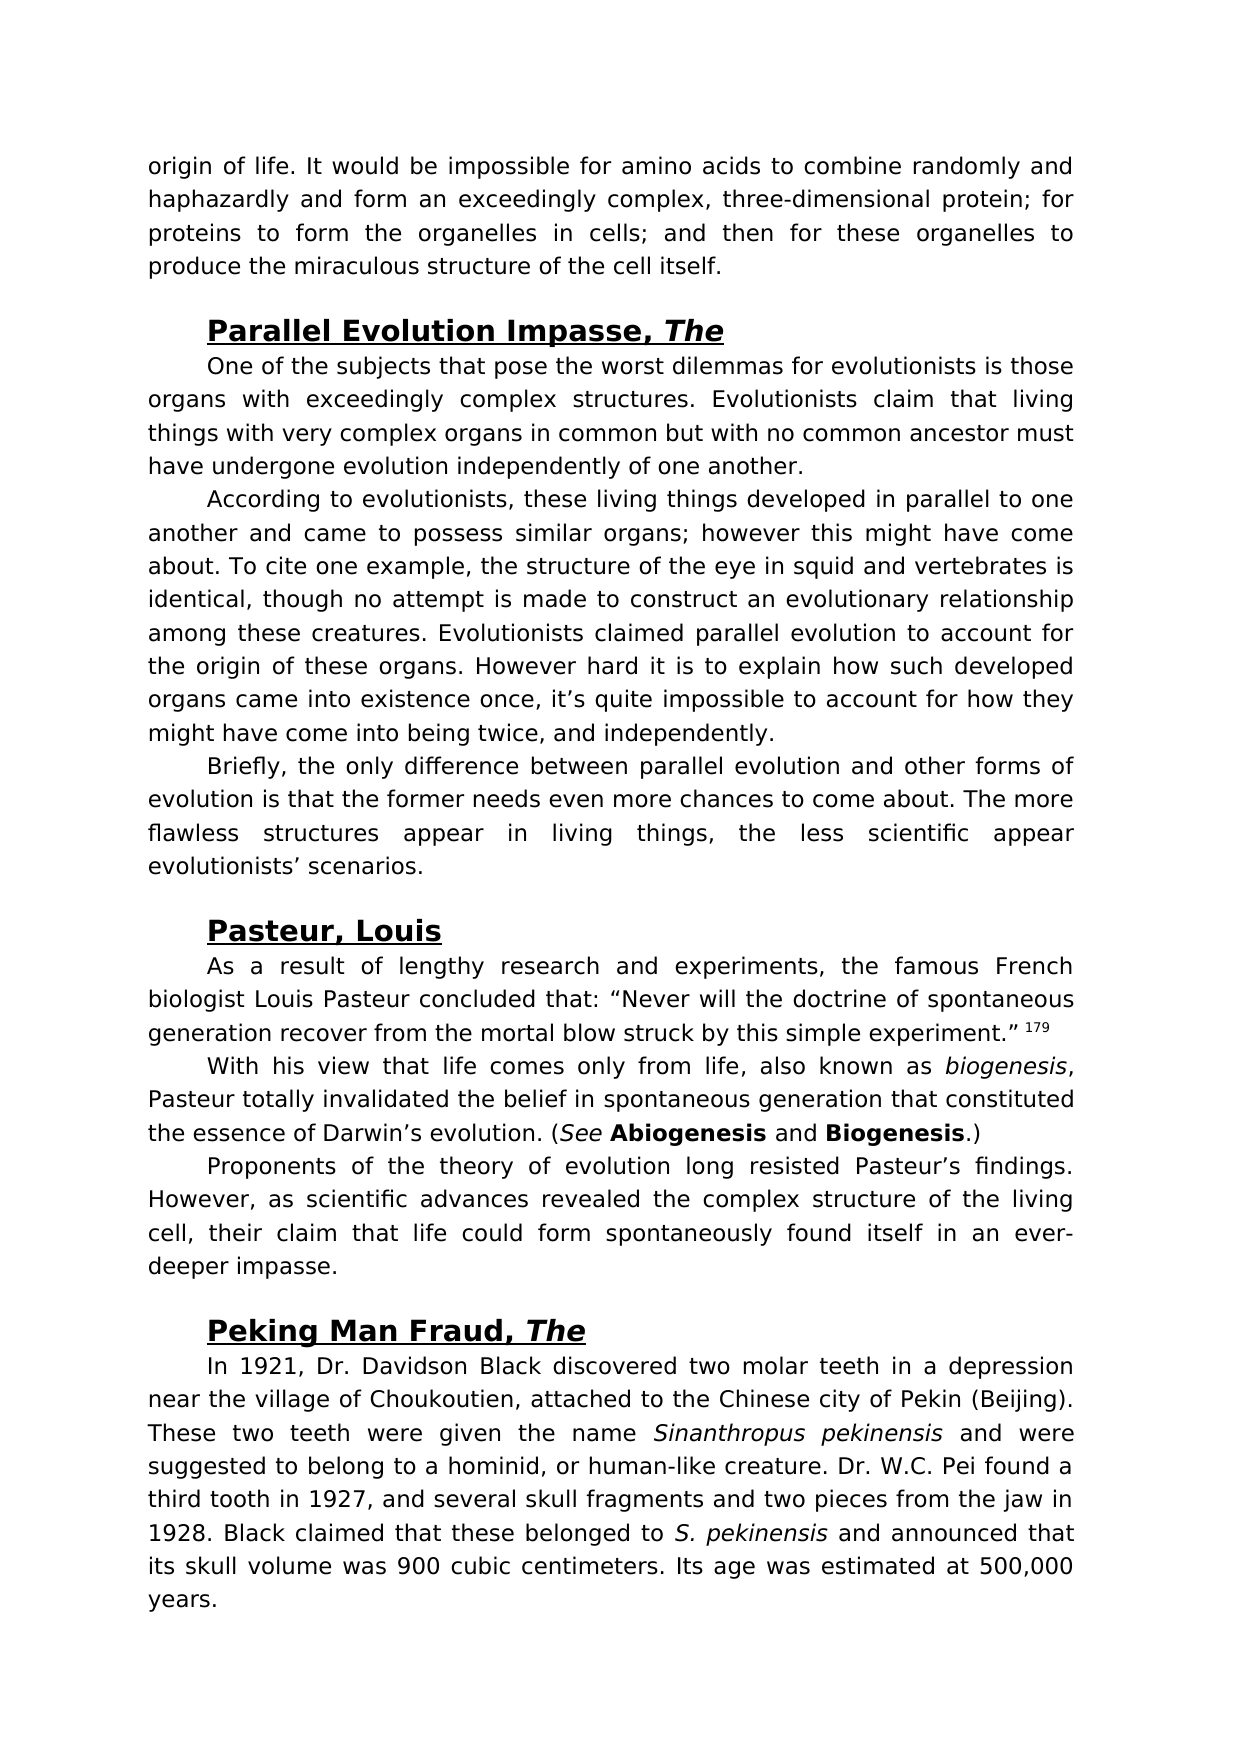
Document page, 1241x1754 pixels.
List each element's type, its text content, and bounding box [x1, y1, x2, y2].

text Parallel Evolution Impasse, The [148, 314, 1075, 348]
text Briefly, the only difference between parallel evolution and other forms of evolution is that the former needs even more chances to come about. The more flawless structures appear in living things, the less scientific appear evolutionists’ scenarios. [148, 748, 1075, 881]
text In 1921, Dr. Davidson Black discovered two molar teeth in a depression near the village of Choukoutien, attached to the Chinese city of Pekin (Beijing). These two teeth were given the name Sinanthropus pekinensis and were suggested to belong to a hominid, or human-like creature. Dr. W.C. Pei found a third tooth in 1927, and several skull fragments and two pieces from the jaw in 1928. Black claimed that these belonged to S. pekinensis and announced that its skull volume was 900 cubic centimeters. Its age was estimated at 500,000 years. [148, 1348, 1075, 1614]
text According to evolutionists, these living things developed in parallel to one another and came to possess similar organs; however this might have come about. To cite one example, the structure of the eye in squid and vertebrates is identical, though no attempt is made to construct an evolutionary relationship among these creatures. Evolutionists claimed parallel evolution to account for the origin of these organs. However hard it is to explain how such developed organs came into existence once, it’s quite impossible to account for how they might have come into being twice, and independently. [148, 481, 1075, 748]
text With his view that life comes only from life, also known as biogenesis, Pasteur totally invalidated the belief in spontaneous generation that constituted the essence of Darwin’s evolution. (See Abiogenesis and Biogenesis.) [148, 1048, 1075, 1148]
text origin of life. It would be impossible for amino acids to combine randomly and haphazardly and form an exceedingly complex, three-dimensional protein; for proteins to form the organelles in cells; and then for these organelles to produce the miraculous structure of the cell itself. [148, 148, 1075, 281]
text Peking Man Fraud, The [148, 1314, 1075, 1348]
text One of the subjects that pose the worst dilemmas for evolutionists is those organs with exceedingly complex structures. Evolutionists claim that living things with very complex organs in common but with no common ancestor must have undergone evolution independently of one another. [148, 348, 1075, 481]
text Pasteur, Louis [148, 914, 1075, 948]
text Proponents of the theory of evolution long resisted Pasteur’s findings. However, as scientific advances revealed the complex structure of the living cell, their claim that life could form spontaneously found itself in an ever- deeper impasse. [148, 1148, 1075, 1281]
text As a result of lengthy research and experiments, the famous French biologist Louis Pasteur concluded that: “Never will the doctrine of spontaneous generation recover from the mortal blow struck by this simple experiment.” [148, 948, 1075, 1048]
